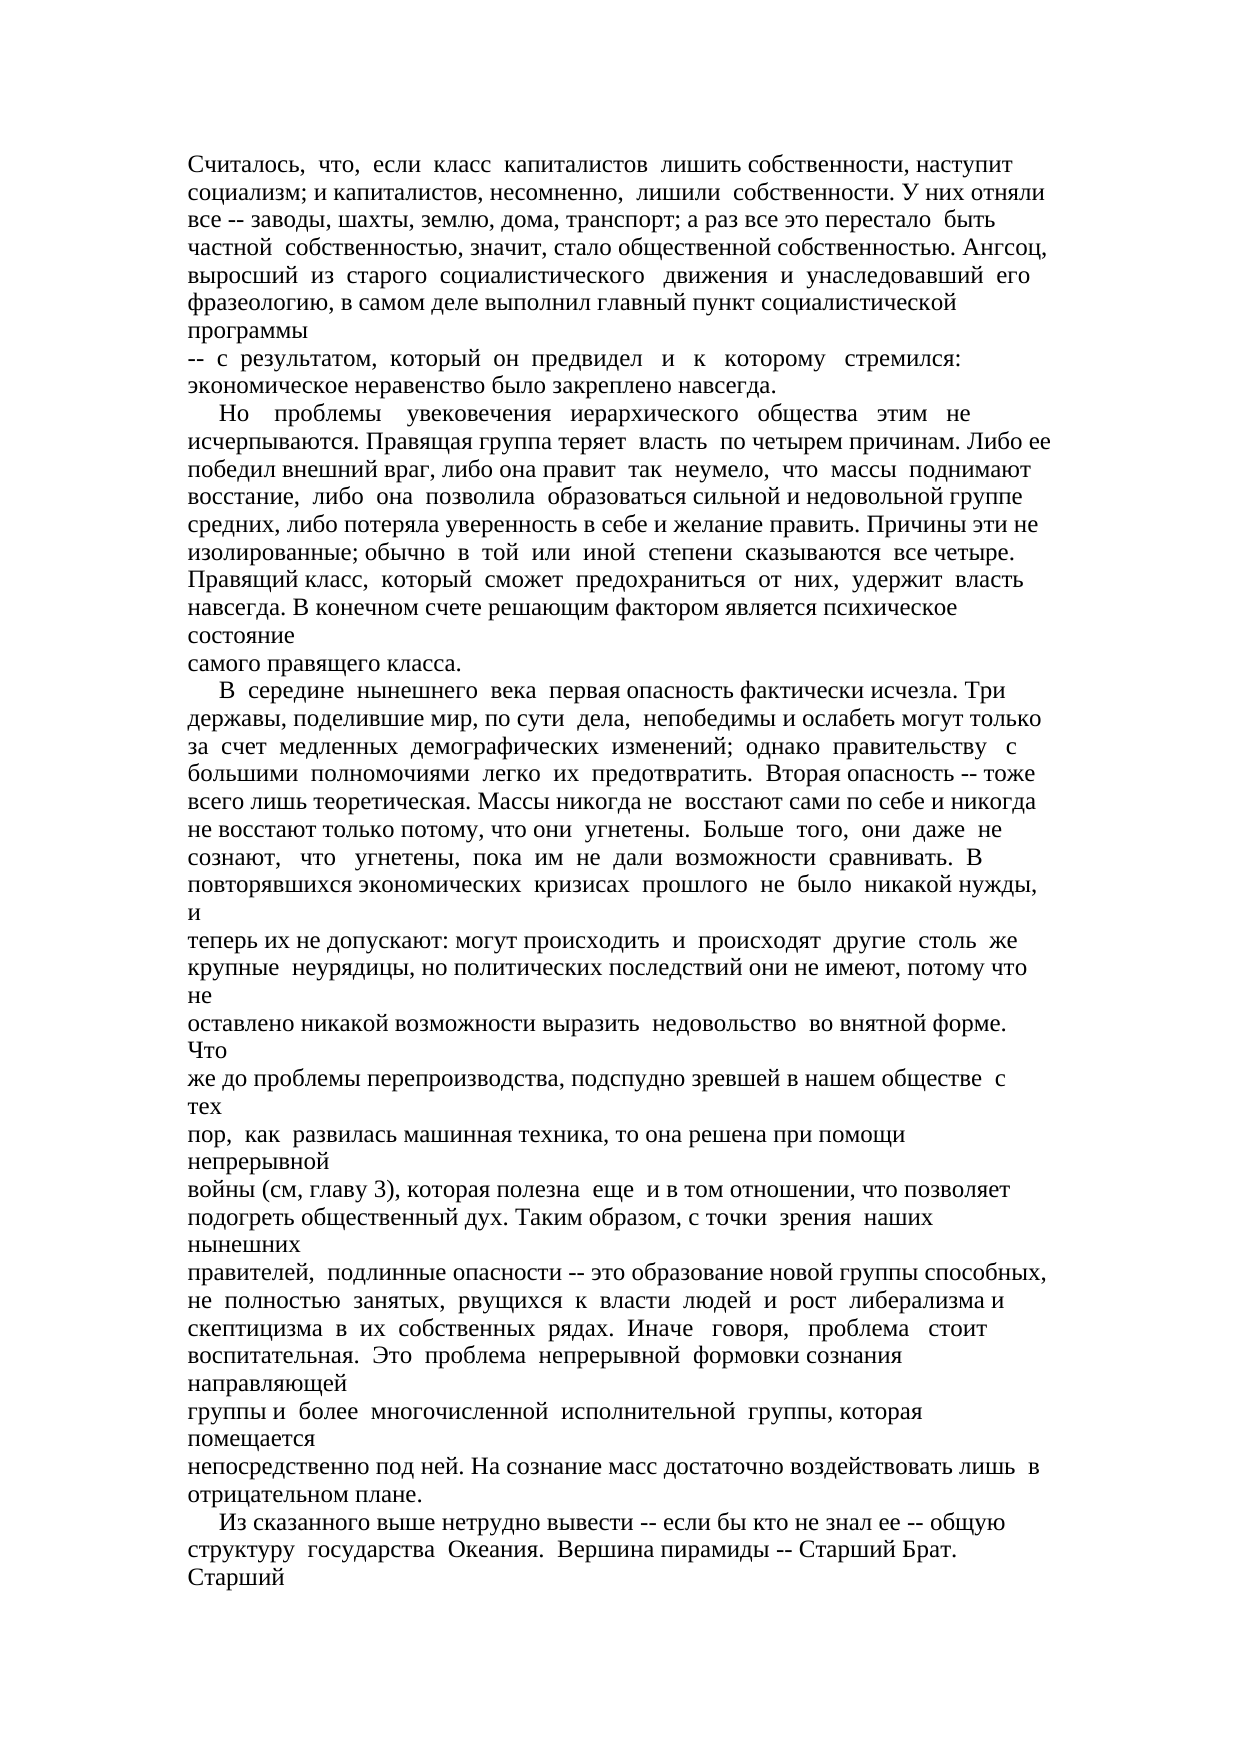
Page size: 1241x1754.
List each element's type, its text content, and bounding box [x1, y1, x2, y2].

text социализм; и капиталистов, несомненно, лишили собственности. У них отняли [187, 178, 1053, 205]
text структуру государства Океания. Вершина пирамиды -- Старший Брат. Старший [187, 1535, 1053, 1591]
text восстание, либо она позволила образоваться сильной и недовольной группе [187, 482, 1053, 510]
text Но проблемы увековечения иерархического общества этим не [187, 399, 1053, 427]
text всего лишь теоретическая. Массы никогда не восстают сами по себе и никогда [187, 787, 1053, 815]
text войны (см, главу 3), которая полезна еще и в том отношении, что позволяет [187, 1175, 1053, 1203]
text сознают, что угнетены, пока им не дали возможности сравнивать. В [187, 843, 1053, 870]
text экономическое неравенство было закреплено навсегда. [187, 372, 1053, 399]
text все -- заводы, шахты, землю, дома, транспорт; а раз все это перестало быть [187, 205, 1053, 233]
text повторявшихся экономических кризисах прошлого не было никакой нужды, и [187, 870, 1053, 926]
text самого правящего класса. [187, 649, 1053, 676]
text частной собственностью, значит, стало общественной собственностью. Ангсоц, [187, 233, 1053, 261]
text правителей, подлинные опасности -- это образование новой группы способных, [187, 1258, 1053, 1286]
text подогреть общественный дух. Таким образом, с точки зрения наших нынешних [187, 1203, 1053, 1258]
text не полностью занятых, рвущихся к власти людей и рост либерализма и [187, 1286, 1053, 1314]
text воспитательная. Это проблема непрерывной формовки сознания направляющей [187, 1341, 1053, 1397]
text оставлено никакой возможности выразить недовольство во внятной форме. Что [187, 1009, 1053, 1064]
text выросший из старого социалистического движения и унаследовавший его [187, 261, 1053, 288]
text Считалось, что, если класс капиталистов лишить собственности, наступит [187, 150, 1053, 178]
text средних, либо потеряла уверенность в себе и желание править. Причины эти не [187, 510, 1053, 538]
text группы и более многочисленной исполнительной группы, которая помещается [187, 1397, 1053, 1452]
text не восстают только потому, что они угнетены. Больше того, они даже не [187, 815, 1053, 843]
text большими полномочиями легко их предотвратить. Вторая опасность -- тоже [187, 759, 1053, 787]
text теперь их не допускают: могут происходить и происходят другие столь же [187, 926, 1053, 953]
text фразеологию, в самом деле выполнил главный пункт социалистической программы [187, 288, 1053, 344]
text исчерпываются. Правящая группа теряет власть по четырем причинам. Либо ее [187, 427, 1053, 455]
text скептицизма в их собственных рядах. Иначе говоря, проблема стоит [187, 1314, 1053, 1341]
text пор, как развилась машинная техника, то она решена при помощи непрерывной [187, 1120, 1053, 1175]
text -- с результатом, который он предвидел и к которому стремился: [187, 344, 1053, 372]
text навсегда. В конечном счете решающим фактором является психическое состояние [187, 593, 1053, 649]
text изолированные; обычно в той или иной степени сказываются все четыре. [187, 538, 1053, 566]
text крупные неурядицы, но политических последствий они не имеют, потому что не [187, 953, 1053, 1009]
text В середине нынешнего века первая опасность фактически исчезла. Три [187, 676, 1053, 704]
text Правящий класс, который сможет предохраниться от них, удержит власть [187, 566, 1053, 593]
text непосредственно под ней. На сознание масс достаточно воздействовать лишь в [187, 1452, 1053, 1480]
text отрицательном плане. [187, 1480, 1053, 1508]
text победил внешний враг, либо она правит так неумело, что массы поднимают [187, 455, 1053, 482]
text державы, поделившие мир, по сути дела, непобедимы и ослабеть могут только [187, 704, 1053, 732]
text за счет медленных демографических изменений; однако правительству с [187, 732, 1053, 759]
text же до проблемы перепроизводства, подспудно зревшей в нашем обществе с тех [187, 1064, 1053, 1120]
text Из сказанного выше нетрудно вывести -- если бы кто не знал ее -- общую [187, 1508, 1053, 1535]
